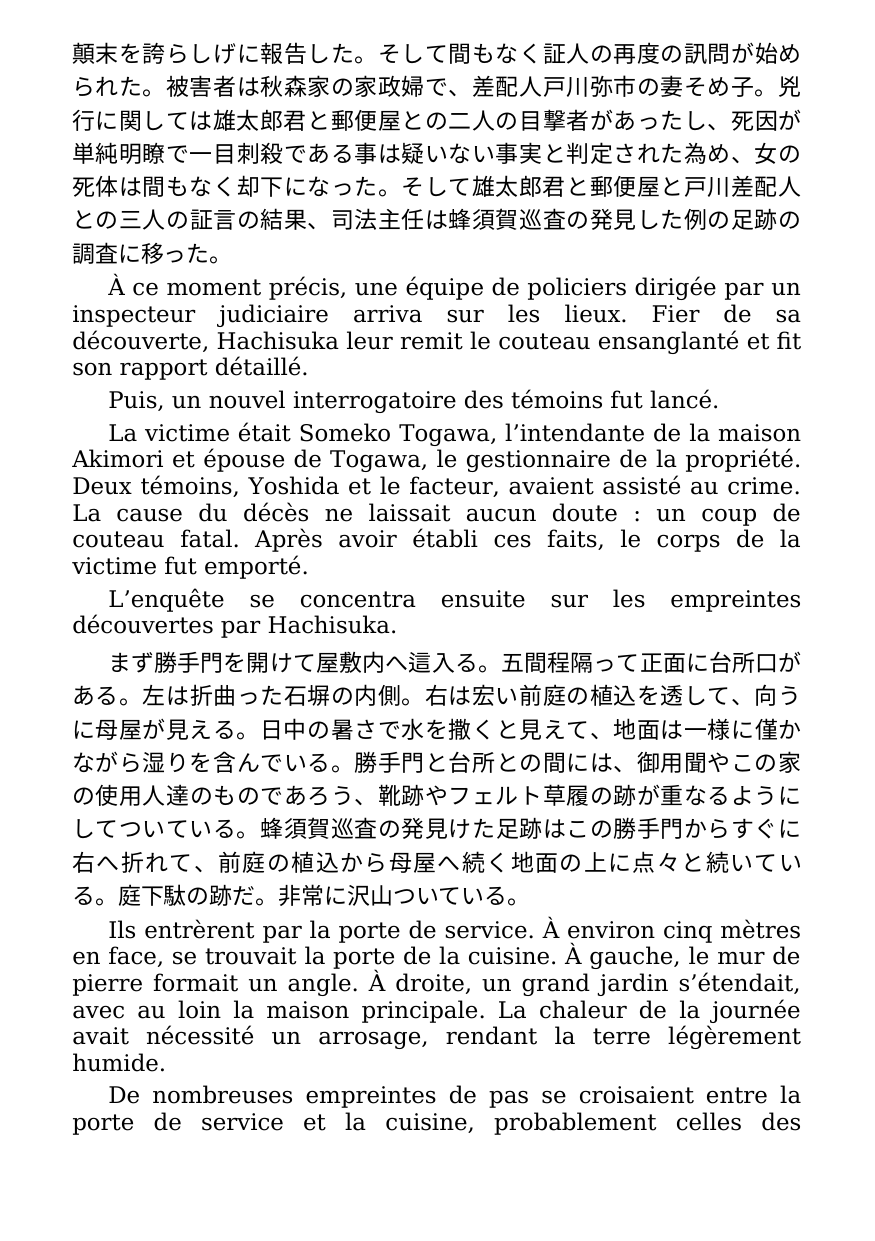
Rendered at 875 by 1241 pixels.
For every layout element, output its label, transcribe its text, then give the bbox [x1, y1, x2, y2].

text De nombreuses empreintes de pas se croisaient entre la porte de service et la cuisine, probablement celles des [72, 1083, 802, 1136]
text Ils entrèrent par la porte de service. À environ cinq mètres en face, se trouvait la porte de la cuisine. À gauche, le mur de pierre formait un angle. À droite, un grand jardin s’étendait, avec au loin la maison principale. La chaleur de la journée avait nécessité un arrosage, rendant la terre légèrement humide. [72, 917, 802, 1077]
text まず勝手門を開けて屋敷内へ這入る。五間程隔って正面に台所口がある。左は折曲った石塀の内側。右は宏い前庭の植込を透して、向うに母屋が見える。日中の暑さで水を撒くと見えて、地面は一様に僅かながら湿りを含んでいる。勝手門と台所との間には、御用聞やこの家の使用人達のものであろう、靴跡やフェルト草履の跡が重なるようにしてついている。蜂須賀巡査の発見けた足跡はこの勝手門からすぐに右へ折れて、前庭の植込から母屋へ続く地面の上に点々と続いている。庭下駄の跡だ。非常に沢山ついている。 [72, 645, 802, 911]
text 顛末を誇らしげに報告した。そして間もなく証人の再度の訊問が始められた。被害者は秋森家の家政婦で、差配人戸川弥市の妻そめ子。兇行に関しては雄太郎君と郵便屋との二人の目撃者があったし、死因が単純明瞭で一目刺殺である事は疑いない事実と判定された為め、女の死体は間もなく却下になった。そして雄太郎君と郵便屋と戸川差配人との三人の証言の結果、司法主任は蜂須賀巡査の発見した例の足跡の調査に移った。 [72, 36, 802, 269]
text À ce moment précis, une équipe de policiers dirigée par un inspecteur judiciaire arriva sur les lieux. Fier de sa découverte, Hachisuka leur remit le couteau ensanglanté et fit son rapport détaillé. [72, 274, 802, 381]
text Puis, un nouvel interrogatoire des témoins fut lancé. [72, 387, 802, 414]
text L’enquête se concentra ensuite sur les empreintes découvertes par Hachisuka. [72, 586, 802, 639]
text La victime était Someko Togawa, l’intendante de la maison Akimori et épouse de Togawa, le gestionnaire de la propriété. Deux témoins, Yoshida et le facteur, avaient assisté au crime. La cause du décès ne laissait aucun doute : un coup de couteau fatal. Après avoir établi ces faits, le corps de la victime fut emporté. [72, 420, 802, 580]
